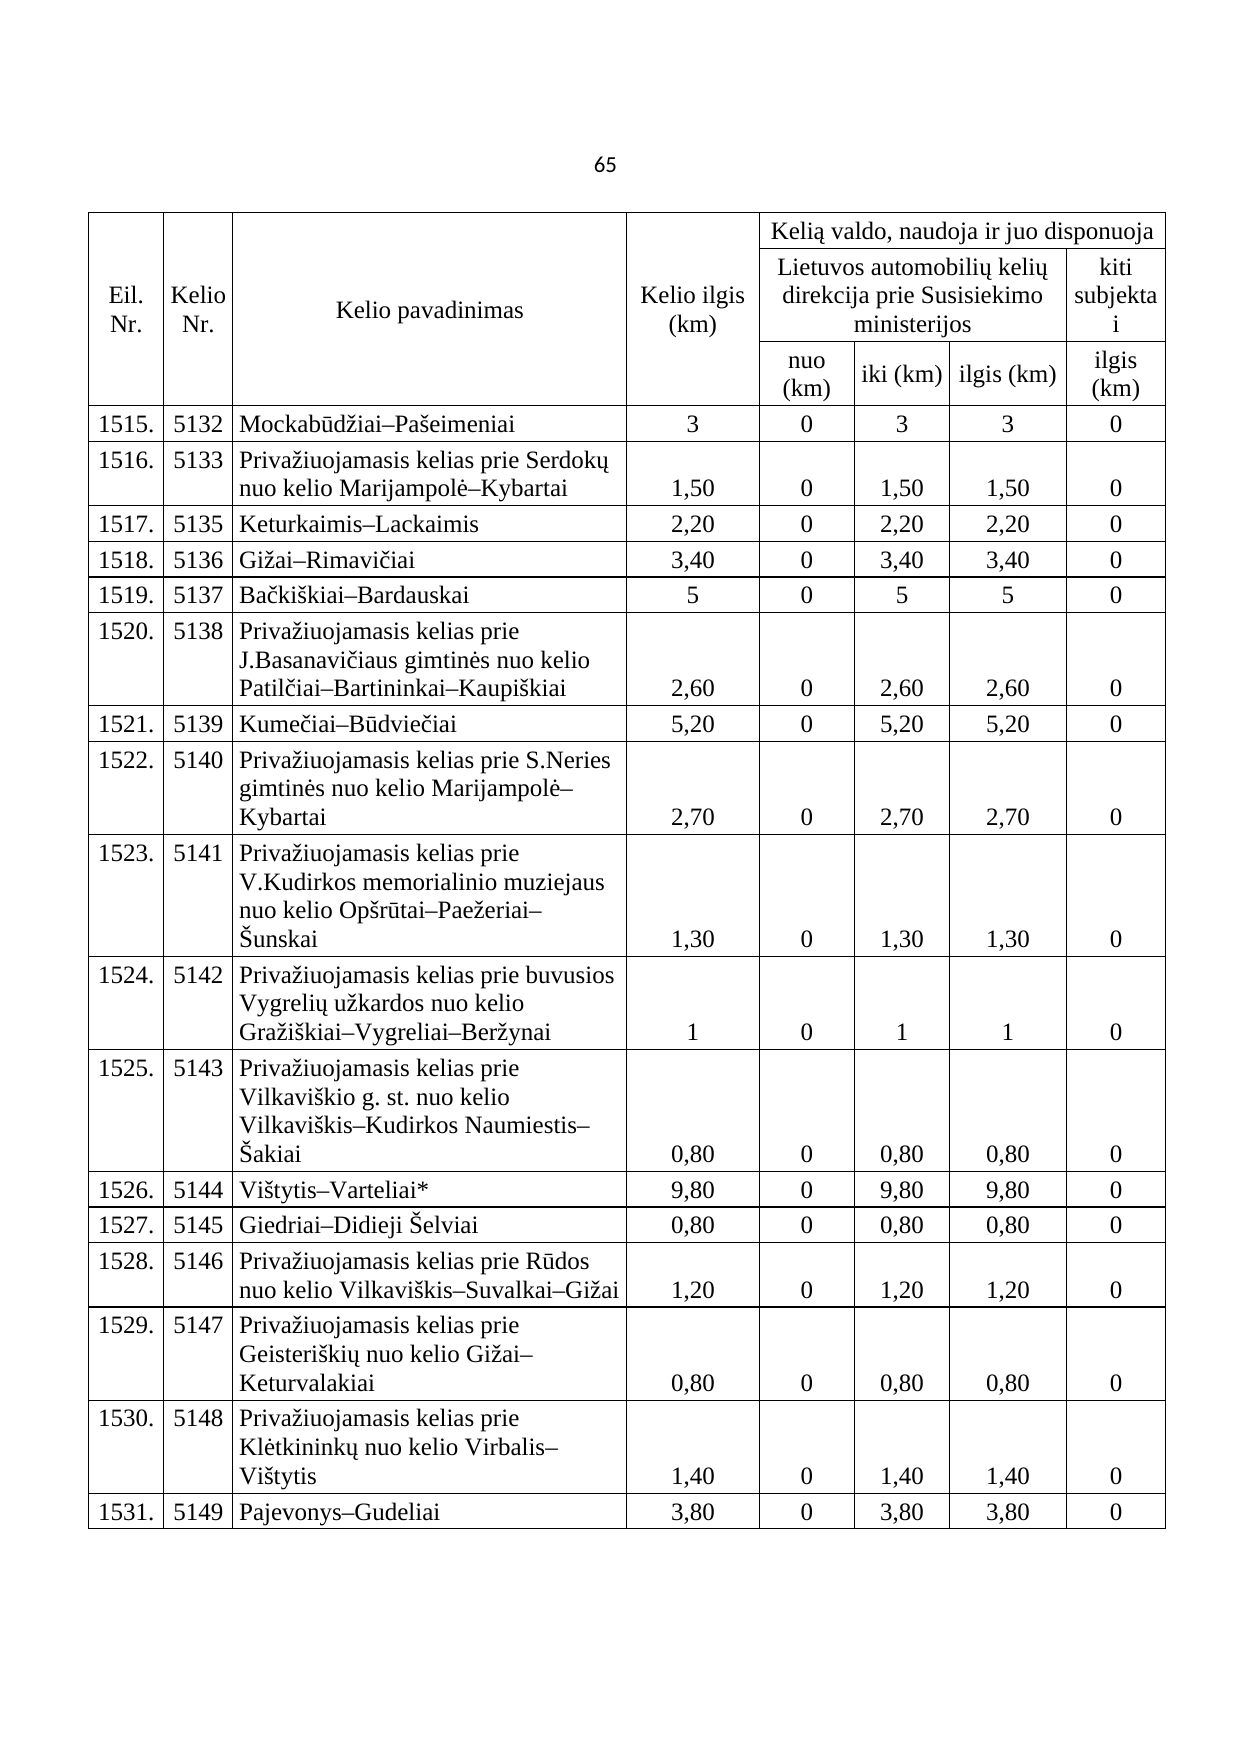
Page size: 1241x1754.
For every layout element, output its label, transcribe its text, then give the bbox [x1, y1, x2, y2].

table_cell Privažiuojamasis kelias prie Vilkaviškio g. st. nuo kelio Vilkaviškis–Kudirkos Naumiestis–Šakiai [233, 1050, 626, 1171]
table_cell Privažiuojamasis kelias prie S.Neries gimtinės nuo kelio Marijampolė–Kybartai [233, 742, 626, 834]
table_cell 1526. [89, 1172, 163, 1206]
table_cell 0 [1067, 1208, 1165, 1242]
table_cell 5149 [164, 1494, 232, 1528]
table_cell Pajevonys–Gudeliai [233, 1494, 626, 1528]
table_cell 0 [760, 1243, 854, 1306]
table_cell 0,80 [950, 1308, 1066, 1399]
table_cell 3,80 [627, 1494, 759, 1528]
table_cell Privažiuojamasis kelias prie J.Basanavičiaus gimtinės nuo kelio Patilčiai–Bartininkai–Kaupiškiai [233, 613, 626, 705]
table_cell 2,60 [950, 613, 1066, 705]
table_cell 2,20 [855, 506, 949, 541]
table_cell Lietuvos automobilių kelių direkcija prie Susisiekimo ministerijos [760, 249, 1066, 341]
table_cell 0 [760, 1208, 854, 1242]
table_cell 1,40 [627, 1401, 759, 1493]
table_cell 1,50 [855, 442, 949, 505]
table_cell 1,50 [950, 442, 1066, 505]
table_cell 3 [950, 406, 1066, 441]
table_header Kelią valdo, naudoja ir juo disponuoja [760, 213, 1165, 248]
table_cell 3,40 [950, 542, 1066, 576]
table_cell kiti subjektai [1067, 249, 1165, 341]
table_cell 0,80 [855, 1208, 949, 1242]
table_cell 1522. [89, 742, 163, 834]
table_cell 0,80 [950, 1050, 1066, 1171]
table_cell 0 [760, 835, 854, 956]
table_cell 5138 [164, 613, 232, 705]
table_cell 0 [1067, 442, 1165, 505]
table_cell 9,80 [855, 1172, 949, 1206]
table_cell 5136 [164, 542, 232, 576]
table_cell 0 [760, 613, 854, 705]
table_cell 2,60 [855, 613, 949, 705]
table_cell 0,80 [950, 1208, 1066, 1242]
table_cell 0 [760, 1172, 854, 1206]
table_cell 1524. [89, 957, 163, 1049]
table_cell 3,40 [627, 542, 759, 576]
table_cell 1528. [89, 1243, 163, 1306]
table_cell 0 [1067, 706, 1165, 741]
table_cell 1 [855, 957, 949, 1049]
table_header Eil. Nr. [89, 213, 163, 405]
table_cell 1,30 [950, 835, 1066, 956]
table_cell 3,80 [950, 1494, 1066, 1528]
table_cell 5144 [164, 1172, 232, 1206]
table_cell Privažiuojamasis kelias prie buvusios Vygrelių užkardos nuo kelio Gražiškiai–Vygreliai–Beržynai [233, 957, 626, 1049]
table_cell 1529. [89, 1308, 163, 1399]
table_cell 5 [627, 578, 759, 612]
table_cell nuo (km) [760, 342, 854, 405]
table_cell 2,70 [627, 742, 759, 834]
table_cell 1519. [89, 578, 163, 612]
table_cell 0 [760, 957, 854, 1049]
table_cell 2,20 [627, 506, 759, 541]
table_cell 5137 [164, 578, 232, 612]
table_cell 5132 [164, 406, 232, 441]
table_cell 1527. [89, 1208, 163, 1242]
table_cell 0 [1067, 742, 1165, 834]
table_header Kelio ilgis (km) [627, 213, 759, 405]
table_cell 3 [855, 406, 949, 441]
table_cell Gižai–Rimavičiai [233, 542, 626, 576]
table_cell 5 [950, 578, 1066, 612]
table_cell Privažiuojamasis kelias prie Serdokų nuo kelio Marijampolė–Kybartai [233, 442, 626, 505]
table_cell 1,40 [950, 1401, 1066, 1493]
table_cell 0 [1067, 1308, 1165, 1399]
table_cell 0 [760, 506, 854, 541]
table_cell 1531. [89, 1494, 163, 1528]
table_cell 5135 [164, 506, 232, 541]
table_cell 5141 [164, 835, 232, 956]
table_cell 0 [760, 442, 854, 505]
table_cell 1525. [89, 1050, 163, 1171]
table_cell 1517. [89, 506, 163, 541]
table_cell 0 [1067, 542, 1165, 576]
table_cell 5,20 [855, 706, 949, 741]
table_cell 0 [760, 1401, 854, 1493]
table_cell iki (km) [855, 342, 949, 405]
table_cell 0 [1067, 1172, 1165, 1206]
table_cell Privažiuojamasis kelias prie V.Kudirkos memorialinio muziejaus nuo kelio Opšrūtai–Paežeriai–Šunskai [233, 835, 626, 956]
table_cell Giedriai–Didieji Šelviai [233, 1208, 626, 1242]
table_cell 1 [627, 957, 759, 1049]
table_cell 5139 [164, 706, 232, 741]
table_cell 9,80 [950, 1172, 1066, 1206]
table_cell 0 [1067, 1494, 1165, 1528]
table_cell 0 [760, 578, 854, 612]
table_cell 1,30 [855, 835, 949, 956]
table_cell 1,20 [950, 1243, 1066, 1306]
table_cell 1,20 [855, 1243, 949, 1306]
table_cell ilgis (km) [950, 342, 1066, 405]
table_cell Mockabūdžiai–Pašeimeniai [233, 406, 626, 441]
table_cell 0 [760, 406, 854, 441]
table_cell 0 [760, 1494, 854, 1528]
table_cell 0 [1067, 578, 1165, 612]
table_cell 1515. [89, 406, 163, 441]
table_cell Privažiuojamasis kelias prie Geisteriškių nuo kelio Gižai–Keturvalakiai [233, 1308, 626, 1399]
table_cell 2,70 [950, 742, 1066, 834]
table_cell 2,70 [855, 742, 949, 834]
table_cell 0 [1067, 613, 1165, 705]
table_cell 1530. [89, 1401, 163, 1493]
table_cell Privažiuojamasis kelias prie Klėtkininkų nuo kelio Virbalis–Vištytis [233, 1401, 626, 1493]
table_cell 5143 [164, 1050, 232, 1171]
table_cell 5145 [164, 1208, 232, 1242]
table_cell 0 [760, 706, 854, 741]
table_cell 0 [760, 742, 854, 834]
table_cell 0 [1067, 835, 1165, 956]
table_cell 0 [1067, 957, 1165, 1049]
table_cell 1,20 [627, 1243, 759, 1306]
table_cell 0,80 [627, 1308, 759, 1399]
table_cell 0 [1067, 506, 1165, 541]
table_cell Kumečiai–Būdviečiai [233, 706, 626, 741]
table_cell 2,20 [950, 506, 1066, 541]
table_cell 1520. [89, 613, 163, 705]
table_cell 5 [855, 578, 949, 612]
table_cell 1523. [89, 835, 163, 956]
table_cell 1521. [89, 706, 163, 741]
table_cell 0 [760, 1308, 854, 1399]
table_cell 0,80 [855, 1050, 949, 1171]
table_cell 3,80 [855, 1494, 949, 1528]
table_cell 5140 [164, 742, 232, 834]
table_cell 0 [1067, 406, 1165, 441]
table_cell 5,20 [627, 706, 759, 741]
table_cell 0 [1067, 1243, 1165, 1306]
table_cell 5133 [164, 442, 232, 505]
table_cell 3 [627, 406, 759, 441]
table_cell 5142 [164, 957, 232, 1049]
table_cell 0,80 [855, 1308, 949, 1399]
table_cell 5148 [164, 1401, 232, 1493]
table_header Kelio Nr. [164, 213, 232, 405]
table_cell 0 [1067, 1401, 1165, 1493]
table_cell 1,30 [627, 835, 759, 956]
table_header Kelio pavadinimas [233, 213, 626, 405]
table_cell Privažiuojamasis kelias prie Rūdos nuo kelio Vilkaviškis–Suvalkai–Gižai [233, 1243, 626, 1306]
table_cell 1516. [89, 442, 163, 505]
table_cell 0 [760, 1050, 854, 1171]
table_cell 9,80 [627, 1172, 759, 1206]
table_cell 3,40 [855, 542, 949, 576]
table_cell 1 [950, 957, 1066, 1049]
table_cell ilgis (km) [1067, 342, 1165, 405]
table_cell 0,80 [627, 1050, 759, 1171]
table_cell 0 [760, 542, 854, 576]
table_cell 0,80 [627, 1208, 759, 1242]
table_cell 5146 [164, 1243, 232, 1306]
table_cell Keturkaimis–Lackaimis [233, 506, 626, 541]
table_cell 5,20 [950, 706, 1066, 741]
table_cell 1518. [89, 542, 163, 576]
table_cell Vištytis–Varteliai* [233, 1172, 626, 1206]
table_cell Bačkiškiai–Bardauskai [233, 578, 626, 612]
table_cell 1,50 [627, 442, 759, 505]
table_cell 0 [1067, 1050, 1165, 1171]
table_cell 2,60 [627, 613, 759, 705]
table_cell 1,40 [855, 1401, 949, 1493]
table_cell 5147 [164, 1308, 232, 1399]
